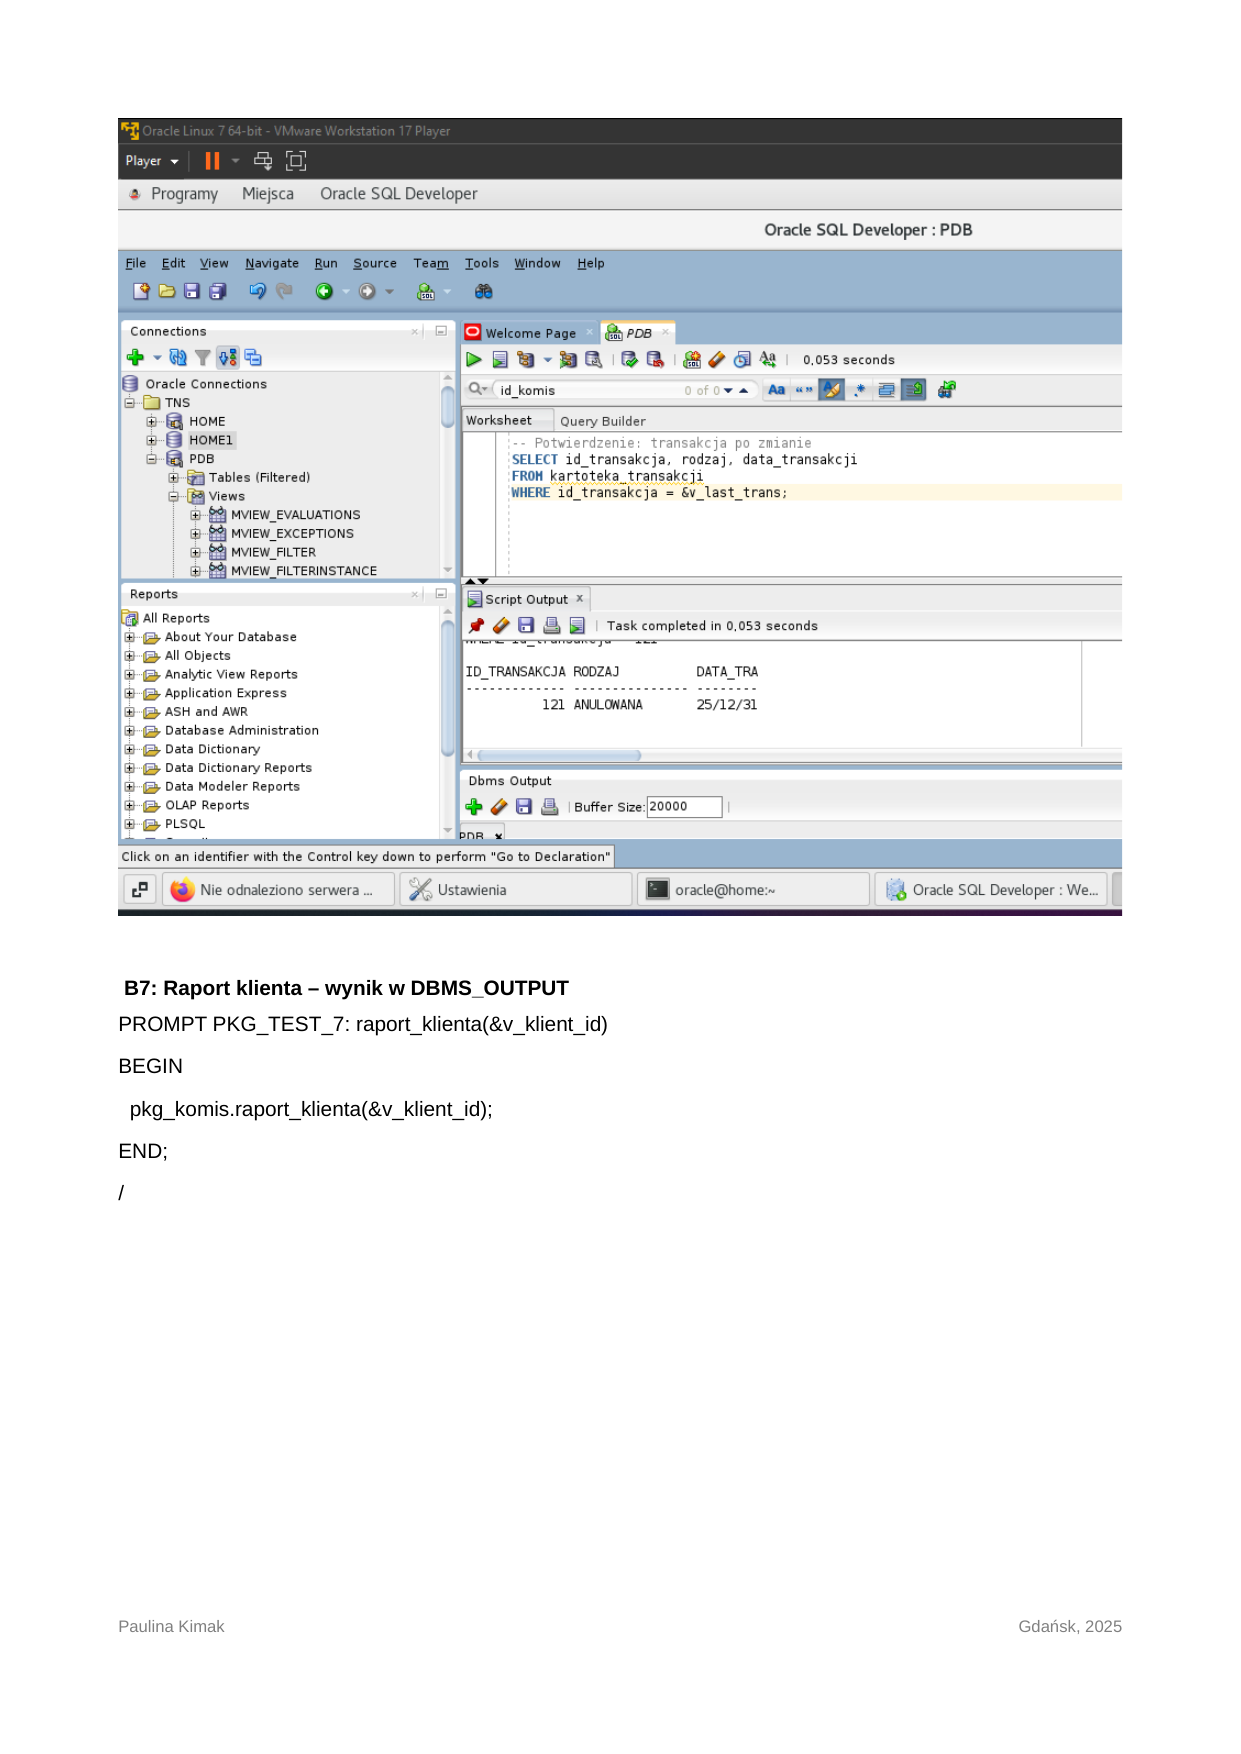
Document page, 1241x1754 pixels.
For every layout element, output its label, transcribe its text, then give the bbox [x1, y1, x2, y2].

subtitle B7: Raport klienta – wynik w DBMS_OUTPUT [118, 976, 1122, 1000]
text BEGIN [118, 1054, 1122, 1078]
text END; [118, 1138, 1122, 1162]
picture [118, 118, 1123, 916]
text PROMPT PKG_TEST_7: raport_klienta(&v_klient_id) [118, 1012, 1122, 1036]
text pkg_komis.raport_klienta(&v_klient_id); [118, 1096, 1122, 1120]
text / [118, 1181, 1122, 1204]
